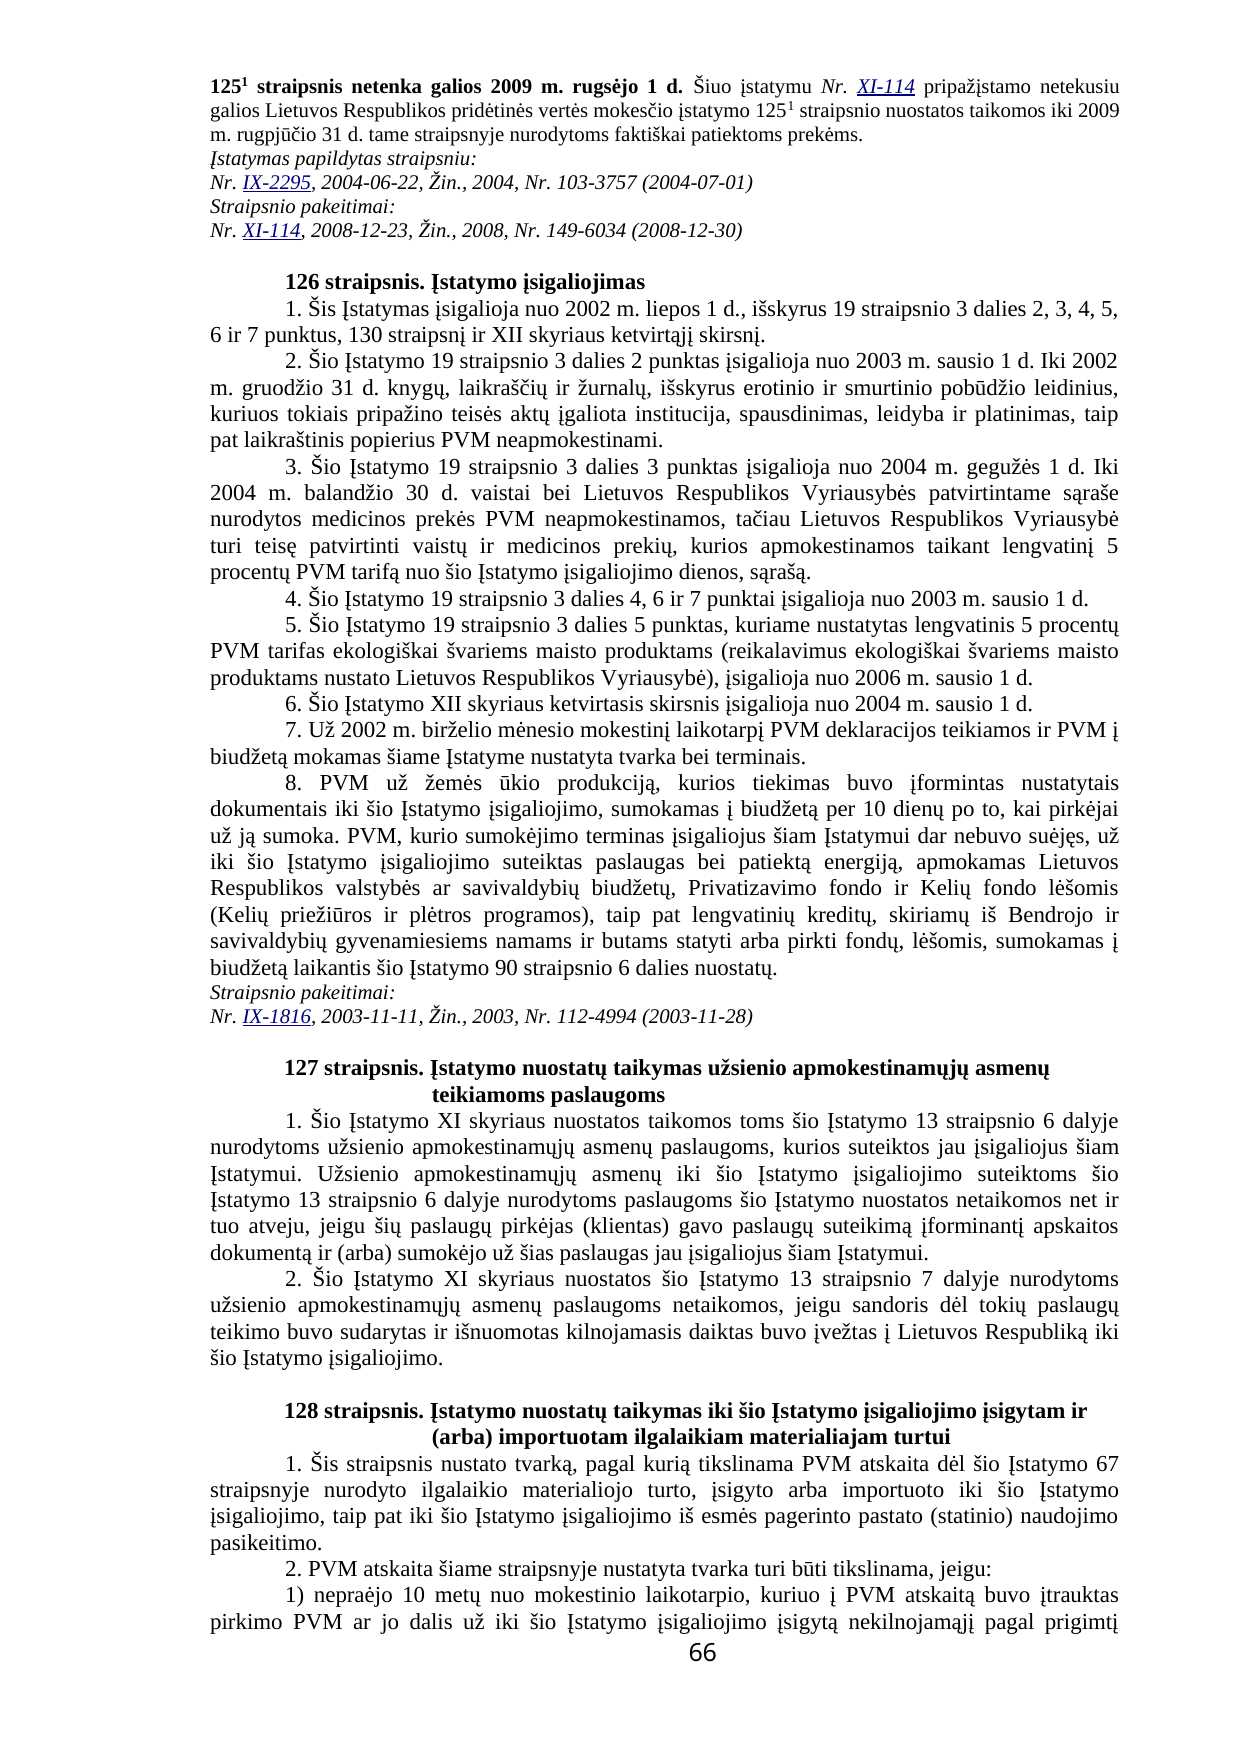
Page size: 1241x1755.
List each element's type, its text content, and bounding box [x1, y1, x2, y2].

text Straipsnio pakeitimai: [210, 194, 1120, 218]
text 4. Šio Įstatymo 19 straipsnio 3 dalies 4, 6 ir 7 punktai įsigalioja nuo 2003 m. sausio 1 d. [210, 584, 1120, 611]
text Nr. XI-114, 2008-12-23, Žin., 2008, Nr. 149-6034 (2008-12-30) [210, 218, 1120, 242]
text 1. Šio Įstatymo XI skyriaus nuostatos taikomos toms šio Įstatymo 13 straipsnio 6 dalyje nurodytoms užsienio apmokestinamųjų asmenų paslaugoms, kurios suteiktos jau įsigaliojus šiam Įstatymui. Užsienio apmokestinamųjų asmenų iki šio Įstatymo įsigaliojimo suteiktoms šio Įstatymo 13 straipsnio 6 dalyje nurodytoms paslaugoms šio Įstatymo nuostatos netaikomos net ir tuo atveju, jeigu šių paslaugų pirkėjas (klientas) gavo paslaugų suteikimą įforminantį apskaitos dokumentą ir (arba) sumokėjo už šias paslaugas jau įsigaliojus šiam Įstatymui. [210, 1107, 1120, 1265]
text (arba) importuotam ilgalaikiam materialiajam turtui [210, 1423, 1120, 1450]
text Įstatymas papildytas straipsniu: [210, 146, 1120, 170]
text 8. PVM už žemės ūkio produkciją, kurios tiekimas buvo įformintas nustatytais dokumentais iki šio Įstatymo įsigaliojimo, sumokamas į biudžetą per 10 dienų po to, kai pirkėjai už ją sumoka. PVM, kurio sumokėjimo terminas įsigaliojus šiam Įstatymui dar nebuvo suėjęs, už iki šio Įstatymo įsigaliojimo suteiktas paslaugas bei patiektą energiją, apmokamas Lietuvos Respublikos valstybės ar savivaldybių biudžetų, Privatizavimo fondo ir Kelių fondo lėšomis (Kelių priežiūros ir plėtros programos), taip pat lengvatinių kreditų, skiriamų iš Bendrojo ir savivaldybių gyvenamiesiems namams ir butams statyti arba pirkti fondų, lėšomis, sumokamas į biudžetą laikantis šio Įstatymo 90 straipsnio 6 dalies nuostatų. [210, 769, 1120, 980]
text 6. Šio Įstatymo XII skyriaus ketvirtasis skirsnis įsigalioja nuo 2004 m. sausio 1 d. [210, 690, 1120, 716]
text 1251 straipsnis netenka galios 2009 m. rugsėjo 1 d. Šiuo įstatymu Nr. XI-114 pripažįstamo netekusiu galios Lietuvos Respublikos pridėtinės vertės mokesčio įstatymo 1251 straipsnio nuostatos taikomos iki 2009 m. rugpjūčio 31 d. tame straipsnyje nurodytoms faktiškai patiektoms prekėms. [210, 73, 1120, 146]
text 3. Šio Įstatymo 19 straipsnio 3 dalies 3 punktas įsigalioja nuo 2004 m. gegužės 1 d. Iki 2004 m. balandžio 30 d. vaistai bei Lietuvos Respublikos Vyriausybės patvirtintame sąraše nurodytos medicinos prekės PVM neapmokestinamos, tačiau Lietuvos Respublikos Vyriausybė turi teisę patvirtinti vaistų ir medicinos prekių, kurios apmokestinamos taikant lengvatinį 5 procentų PVM tarifą nuo šio Įstatymo įsigaliojimo dienos, sąrašą. [210, 453, 1120, 584]
text Nr. IX-2295, 2004-06-22, Žin., 2004, Nr. 103-3757 (2004-07-01) [210, 170, 1120, 194]
text 1. Šis straipsnis nustato tvarką, pagal kurią tikslinama PVM atskaita dėl šio Įstatymo 67 straipsnyje nurodyto ilgalaikio materialiojo turto, įsigyto arba importuoto iki šio Įstatymo įsigaliojimo, taip pat iki šio Įstatymo įsigaliojimo iš esmės pagerinto pastato (statinio) naudojimo pasikeitimo. [210, 1450, 1120, 1555]
text 5. Šio Įstatymo 19 straipsnio 3 dalies 5 punktas, kuriame nustatytas lengvatinis 5 procentų PVM tarifas ekologiškai švariems maisto produktams (reikalavimus ekologiškai švariems maisto produktams nustato Lietuvos Respublikos Vyriausybė), įsigalioja nuo 2006 m. sausio 1 d. [210, 611, 1120, 690]
text 7. Už 2002 m. birželio mėnesio mokestinį laikotarpį PVM deklaracijos teikiamos ir PVM į biudžetą mokamas šiame Įstatyme nustatyta tvarka bei terminais. [210, 716, 1120, 769]
text 2. Šio Įstatymo XI skyriaus nuostatos šio Įstatymo 13 straipsnio 7 dalyje nurodytoms užsienio apmokestinamųjų asmenų paslaugoms netaikomos, jeigu sandoris dėl tokių paslaugų teikimo buvo sudarytas ir išnuomotas kilnojamasis daiktas buvo įvežtas į Lietuvos Respubliką iki šio Įstatymo įsigaliojimo. [210, 1265, 1120, 1371]
text 2. PVM atskaita šiame straipsnyje nustatyta tvarka turi būti tikslinama, jeigu: [210, 1555, 1120, 1581]
text 1) nepraėjo 10 metų nuo mokestinio laikotarpio, kuriuo į PVM atskaitą buvo įtrauktas pirkimo PVM ar jo dalis už iki šio Įstatymo įsigaliojimo įsigytą nekilnojamąjį pagal prigimtį [210, 1581, 1120, 1634]
text 2. Šio Įstatymo 19 straipsnio 3 dalies 2 punktas įsigalioja nuo 2003 m. sausio 1 d. Iki 2002 m. gruodžio 31 d. knygų, laikraščių ir žurnalų, išskyrus erotinio ir smurtinio pobūdžio leidinius, kuriuos tokiais pripažino teisės aktų įgaliota institucija, spausdinimas, leidyba ir platinimas, taip pat laikraštinis popierius PVM neapmokestinami. [210, 347, 1120, 453]
text 128 straipsnis. Įstatymo nuostatų taikymas iki šio Įstatymo įsigaliojimo įsigytam ir [210, 1397, 1120, 1423]
text Nr. IX-1816, 2003-11-11, Žin., 2003, Nr. 112-4994 (2003-11-28) [210, 1004, 1120, 1028]
text 127 straipsnis. Įstatymo nuostatų taikymas užsienio apmokestinamųjų asmenų [210, 1054, 1120, 1081]
text teikiamoms paslaugoms [210, 1081, 1120, 1107]
text 1. Šis Įstatymas įsigalioja nuo 2002 m. liepos 1 d., išskyrus 19 straipsnio 3 dalies 2, 3, 4, 5, 6 ir 7 punktus, 130 straipsnį ir XII skyriaus ketvirtąjį skirsnį. [210, 295, 1120, 347]
text Straipsnio pakeitimai: [210, 980, 1120, 1004]
text 126 straipsnis. Įstatymo įsigaliojimas [210, 268, 1120, 295]
